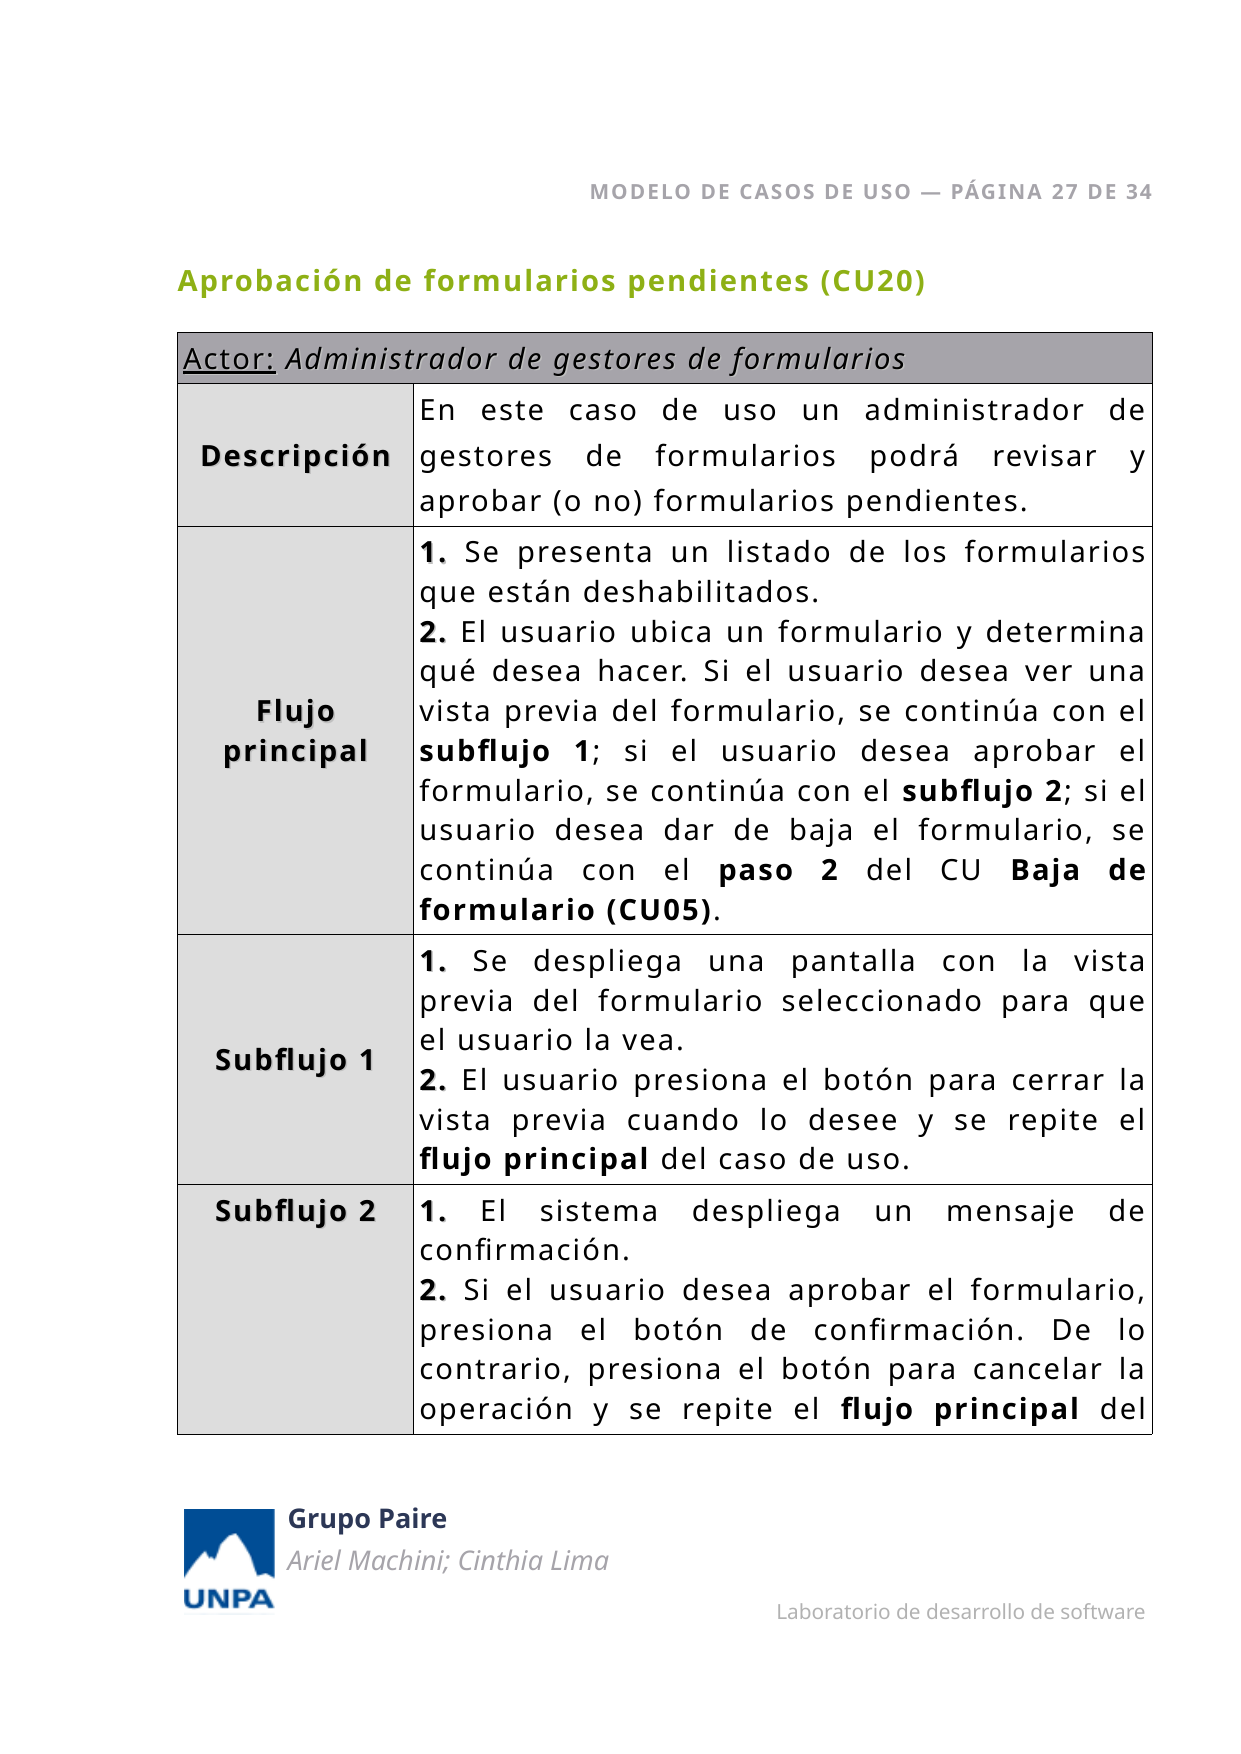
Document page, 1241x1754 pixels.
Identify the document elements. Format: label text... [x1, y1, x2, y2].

subtitle Aprobación de formularios pendientes (CU20) [177, 260, 1152, 300]
picture [184, 1509, 275, 1615]
table_cell Descripción [178, 384, 413, 526]
table_cell 1. El sistema despliega un mensaje de confirmación. 2. Si el usuario desea aprobar el formulario, presiona el botón de confirmación. De lo contrario, presiona el botón para cancelar la operación y se repite el flujo principal del [414, 1185, 1152, 1434]
table_cell Subflujo 2 [178, 1185, 413, 1434]
table_cell 1. Se despliega una pantalla con la vista previa del formulario seleccionado para que el usuario la vea. 2. El usuario presiona el botón para cerrar la vista previa cuando lo desee y se repite el flujo principal del caso de uso. [414, 935, 1152, 1184]
table_cell Subflujo 1 [178, 935, 413, 1184]
table_cell 1. Se presenta un listado de los formularios que están deshabilitados. 2. El usuario ubica un formulario y determina qué desea hacer. Si el usuario desea ver una vista previa del formulario, se continúa con el subflujo 1; si el usuario desea aprobar el formulario, se continúa con el subflujo 2; si el usuario desea dar de baja el formulario, se continúa con el paso 2 del CU Baja de formulario (CU05). [414, 527, 1152, 934]
table_cell En este caso de uso un administrador de gestores de formularios podrá revisar y aprobar (o no) formularios pendientes. [414, 384, 1152, 526]
table_header Actor: Administrador de gestores de formularios [178, 333, 1152, 383]
table_cell Flujo principal [178, 527, 413, 934]
